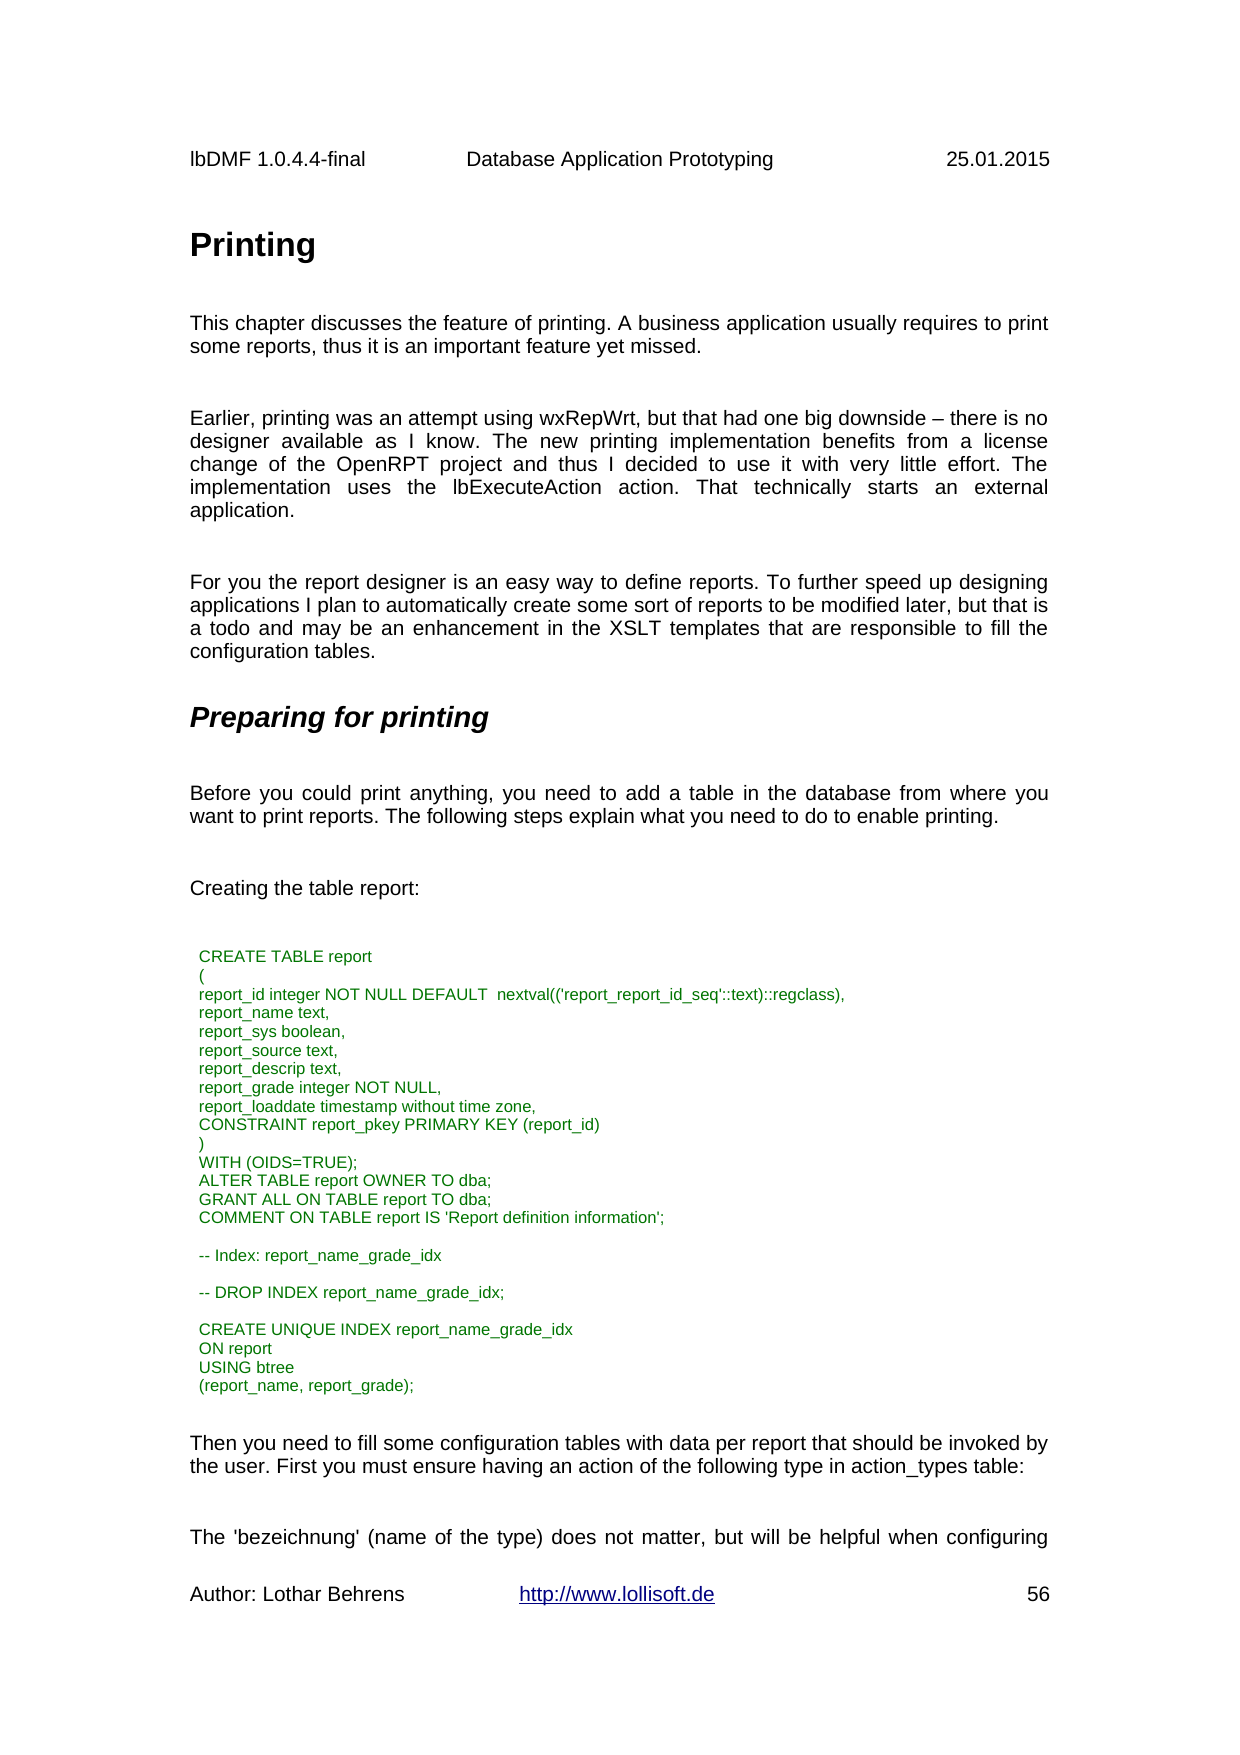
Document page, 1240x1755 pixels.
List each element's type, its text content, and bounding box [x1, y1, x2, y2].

text Before you could print anything, you need to add a table in the database from where you want to print reports. The following steps explain what you need to do to enable printing. [189, 782, 1050, 828]
text report_name text, [189, 1004, 1050, 1022]
text For you the report designer is an easy way to define reports. To further speed up designing applications I plan to automatically create some sort of reports to be modified later, but that is a todo and may be an enhancement in the XSLT templates that are responsible to fill the configuration tables. [189, 570, 1050, 663]
text COMMENT ON TABLE report IS 'Report definition information'; [189, 1209, 1050, 1227]
text report_source text, [189, 1041, 1050, 1060]
text Then you need to fill some configuration tables with data per report that should be invoked by the user. First you must ensure having an action of the following type in action_types table: [189, 1431, 1050, 1477]
text ON report [189, 1339, 1050, 1358]
text CREATE TABLE report [189, 948, 1050, 966]
text ALTER TABLE report OWNER TO dba; [189, 1172, 1050, 1190]
text Creating the table report: [189, 876, 1050, 899]
text The 'bezeichnung' (name of the type) does not matter, but will be helpful when configuring [189, 1526, 1050, 1549]
text (report_name, report_grade); [189, 1377, 1050, 1395]
text WITH (OIDS=TRUE); [189, 1153, 1050, 1172]
text report_descrip text, [189, 1060, 1050, 1078]
text Earlier, printing was an attempt using wxRepWrt, but that had one big downside – there is no designer available as I know. The new printing implementation benefits from a license change of the OpenRPT project and thus I decided to use it with very little effort. The implementation uses the lbExecuteAction action. That technically starts an external application. [189, 406, 1050, 522]
subtitle Printing [189, 226, 1050, 263]
text ( [189, 966, 1050, 985]
text report_loaddate timestamp without time zone, [189, 1097, 1050, 1116]
text report_sys boolean, [189, 1022, 1050, 1041]
text -- DROP INDEX report_name_grade_idx; [189, 1283, 1050, 1302]
subtitle Preparing for printing [189, 701, 1050, 733]
text GRANT ALL ON TABLE report TO dba; [189, 1190, 1050, 1209]
text This chapter discusses the feature of printing. A business application usually requires to print some reports, thus it is an important feature yet missed. [189, 311, 1050, 358]
text report_id integer NOT NULL DEFAULT nextval(('report_report_id_seq'::text)::regclass), [189, 985, 1050, 1004]
text CREATE UNIQUE INDEX report_name_grade_idx [189, 1321, 1050, 1339]
text CONSTRAINT report_pkey PRIMARY KEY (report_id) [189, 1116, 1050, 1134]
text ) [189, 1134, 1050, 1153]
text USING btree [189, 1358, 1050, 1377]
text report_grade integer NOT NULL, [189, 1078, 1050, 1097]
text -- Index: report_name_grade_idx [189, 1246, 1050, 1265]
